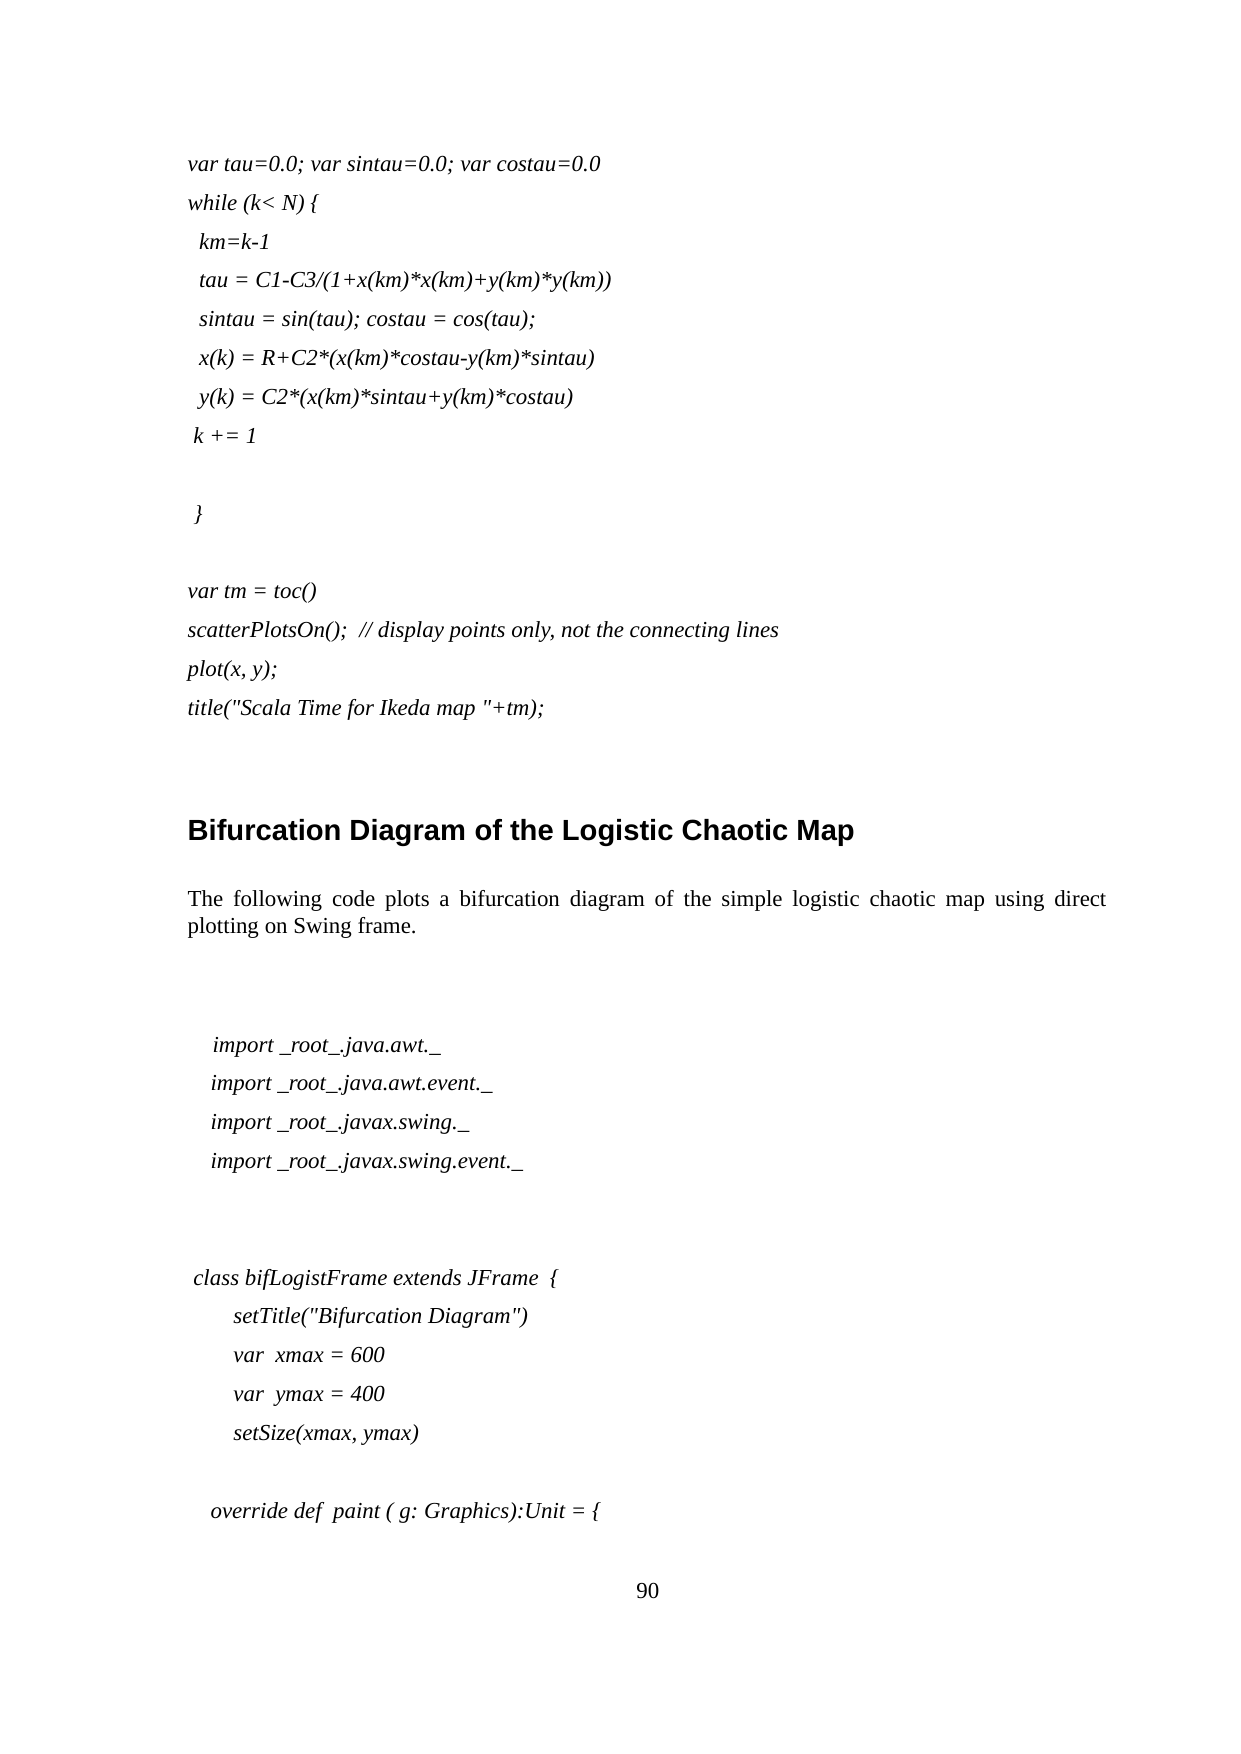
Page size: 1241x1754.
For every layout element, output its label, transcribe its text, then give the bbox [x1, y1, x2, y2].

text import _root_.java.awt.event._ [187, 1069, 1108, 1096]
text The following code plots a bifurcation diagram of the simple logistic chaotic map using direct plotting on Swing frame. [187, 885, 1108, 938]
text plot(x, y); [187, 655, 1108, 681]
text import _root_.java.awt._ [187, 1031, 1108, 1057]
text scatterPlotsOn(); // display points only, not the connecting lines [187, 616, 1108, 643]
text } [187, 500, 1108, 526]
text while (k< N) { [187, 189, 1108, 215]
subtitle Bifurcation Diagram of the Logistic Chaotic Map [187, 813, 1108, 846]
text km=k-1 [187, 228, 1108, 254]
text var tm = toc() [187, 577, 1108, 604]
text import _root_.javax.swing.event._ [187, 1147, 1108, 1173]
text override def paint ( g: Graphics):Unit = { [187, 1497, 1108, 1523]
text tau = C1-C3/(1+x(km)*x(km)+y(km)*y(km)) [187, 267, 1108, 293]
text setTitle("Bifurcation Diagram") [187, 1303, 1108, 1329]
text y(k) = C2*(x(km)*sintau+y(km)*costau) [187, 383, 1108, 409]
text setSize(xmax, ymax) [187, 1419, 1108, 1446]
text sintau = sin(tau); costau = cos(tau); [187, 305, 1108, 332]
text var ymax = 400 [187, 1380, 1108, 1407]
text var xmax = 600 [187, 1341, 1108, 1368]
text x(k) = R+C2*(x(km)*costau-y(km)*sintau) [187, 344, 1108, 371]
text title("Scala Time for Ikeda map "+tm); [187, 694, 1108, 720]
text var tau=0.0; var sintau=0.0; var costau=0.0 [187, 150, 1108, 176]
text import _root_.javax.swing._ [187, 1108, 1108, 1135]
text k += 1 [187, 422, 1108, 448]
text class bifLogistFrame extends JFrame { [187, 1264, 1108, 1290]
